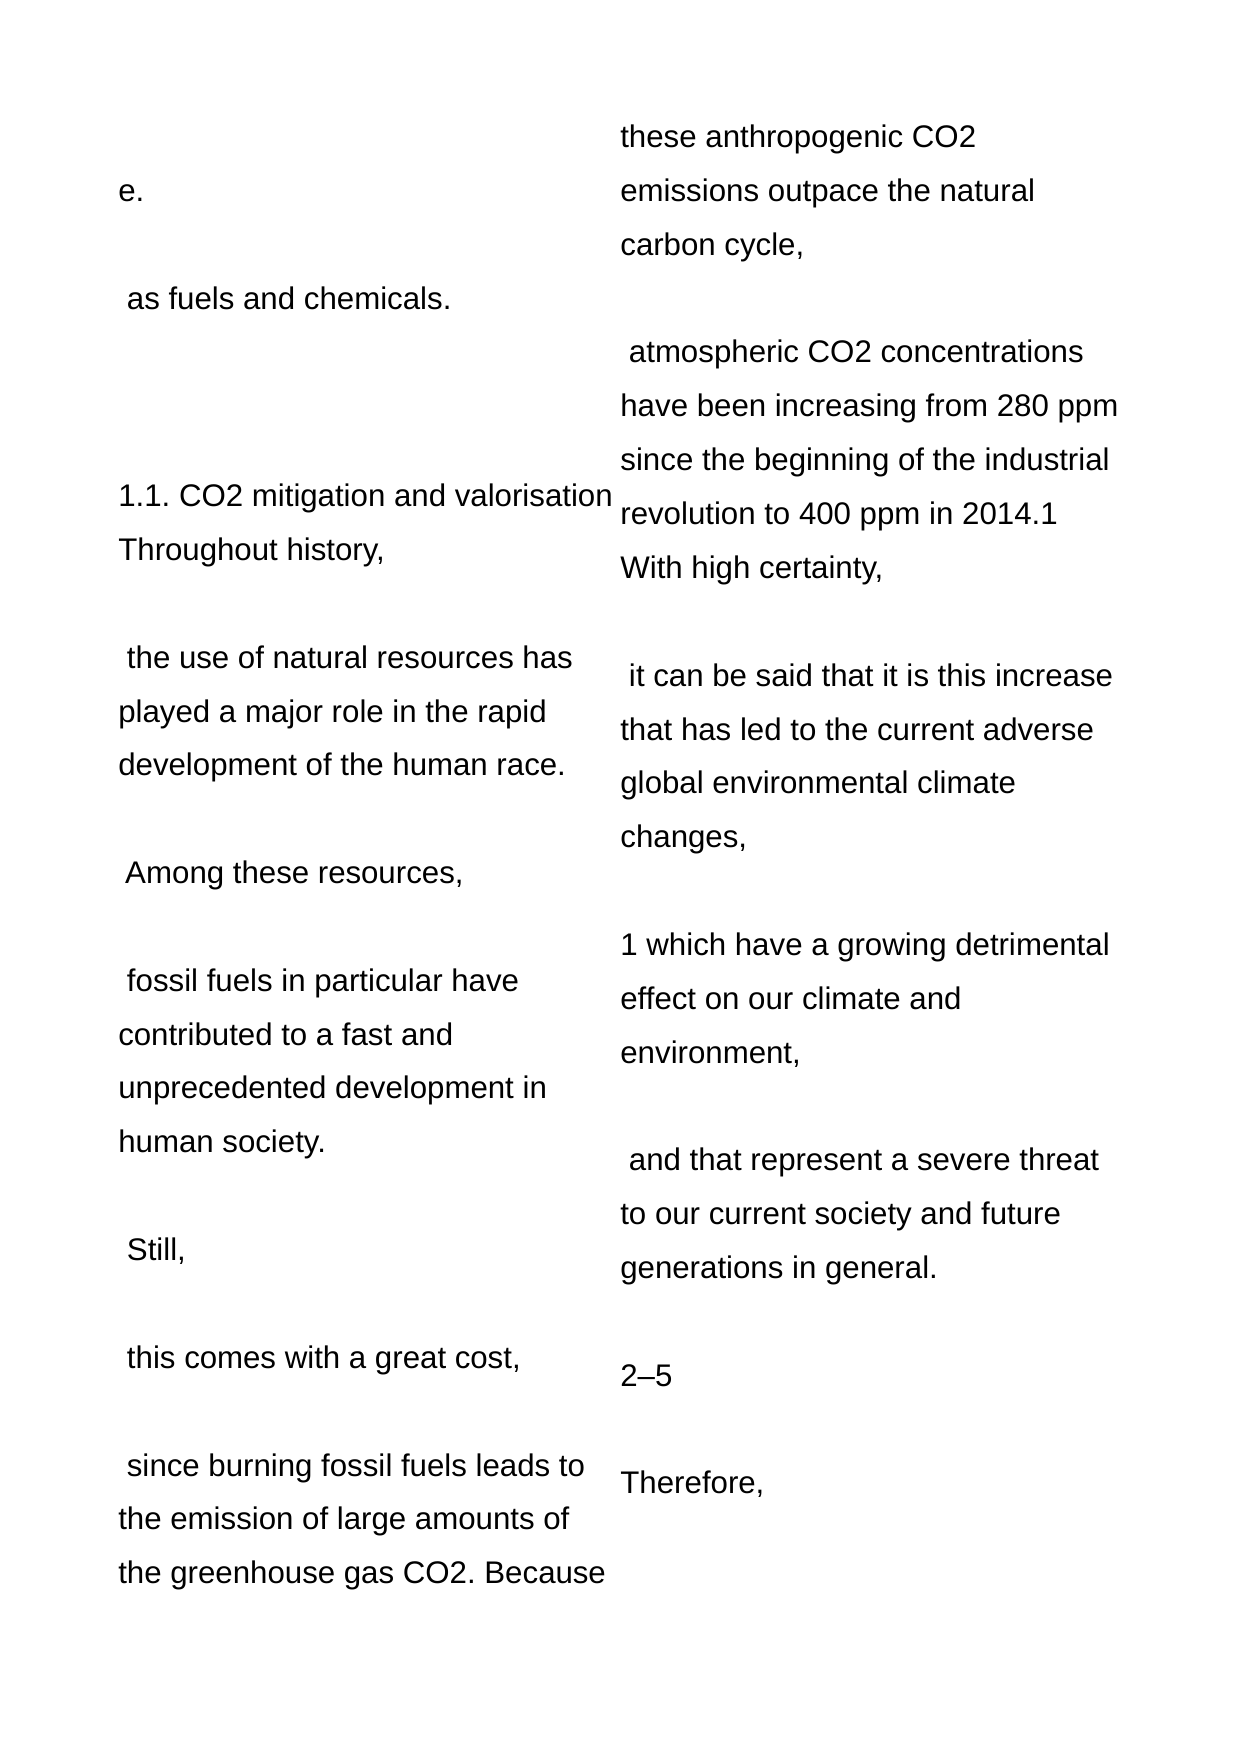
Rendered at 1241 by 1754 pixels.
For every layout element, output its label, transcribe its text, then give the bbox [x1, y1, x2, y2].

text 2–5 [620, 1357, 1122, 1393]
text Therefore, [620, 1464, 1122, 1500]
text and that represent a severe threat to our current society and future generations in general. [620, 1141, 1122, 1285]
text Throughout history, [118, 531, 620, 567]
text Among these resources, [118, 854, 620, 890]
text this comes with a great cost, [118, 1339, 620, 1375]
text since burning fossil fuels leads to the emission of large amounts of the greenhouse gas CO2. Because [118, 1447, 620, 1590]
text the use of natural resources has played a major role in the rapid development of the human race. [118, 639, 620, 782]
text Still, [118, 1231, 620, 1267]
text fossil fuels in particular have contributed to a fast and unprecedented development in human society. [118, 962, 620, 1159]
text e. [118, 172, 620, 208]
text it can be said that it is this increase that has led to the current adverse global environmental climate changes, [620, 657, 1122, 854]
text as fuels and chemicals. [118, 280, 620, 316]
text 1.1. CO2 mitigation and valorisation [118, 477, 620, 513]
text 1 which have a growing detrimental effect on our climate and environment, [620, 926, 1122, 1069]
text atmospheric CO2 concentrations have been increasing from 280 ppm since the beginning of the industrial revolution to 400 ppm in 2014.1 With high certainty, [620, 333, 1122, 585]
text these anthropogenic CO2 emissions outpace the natural carbon cycle, [620, 118, 1122, 262]
